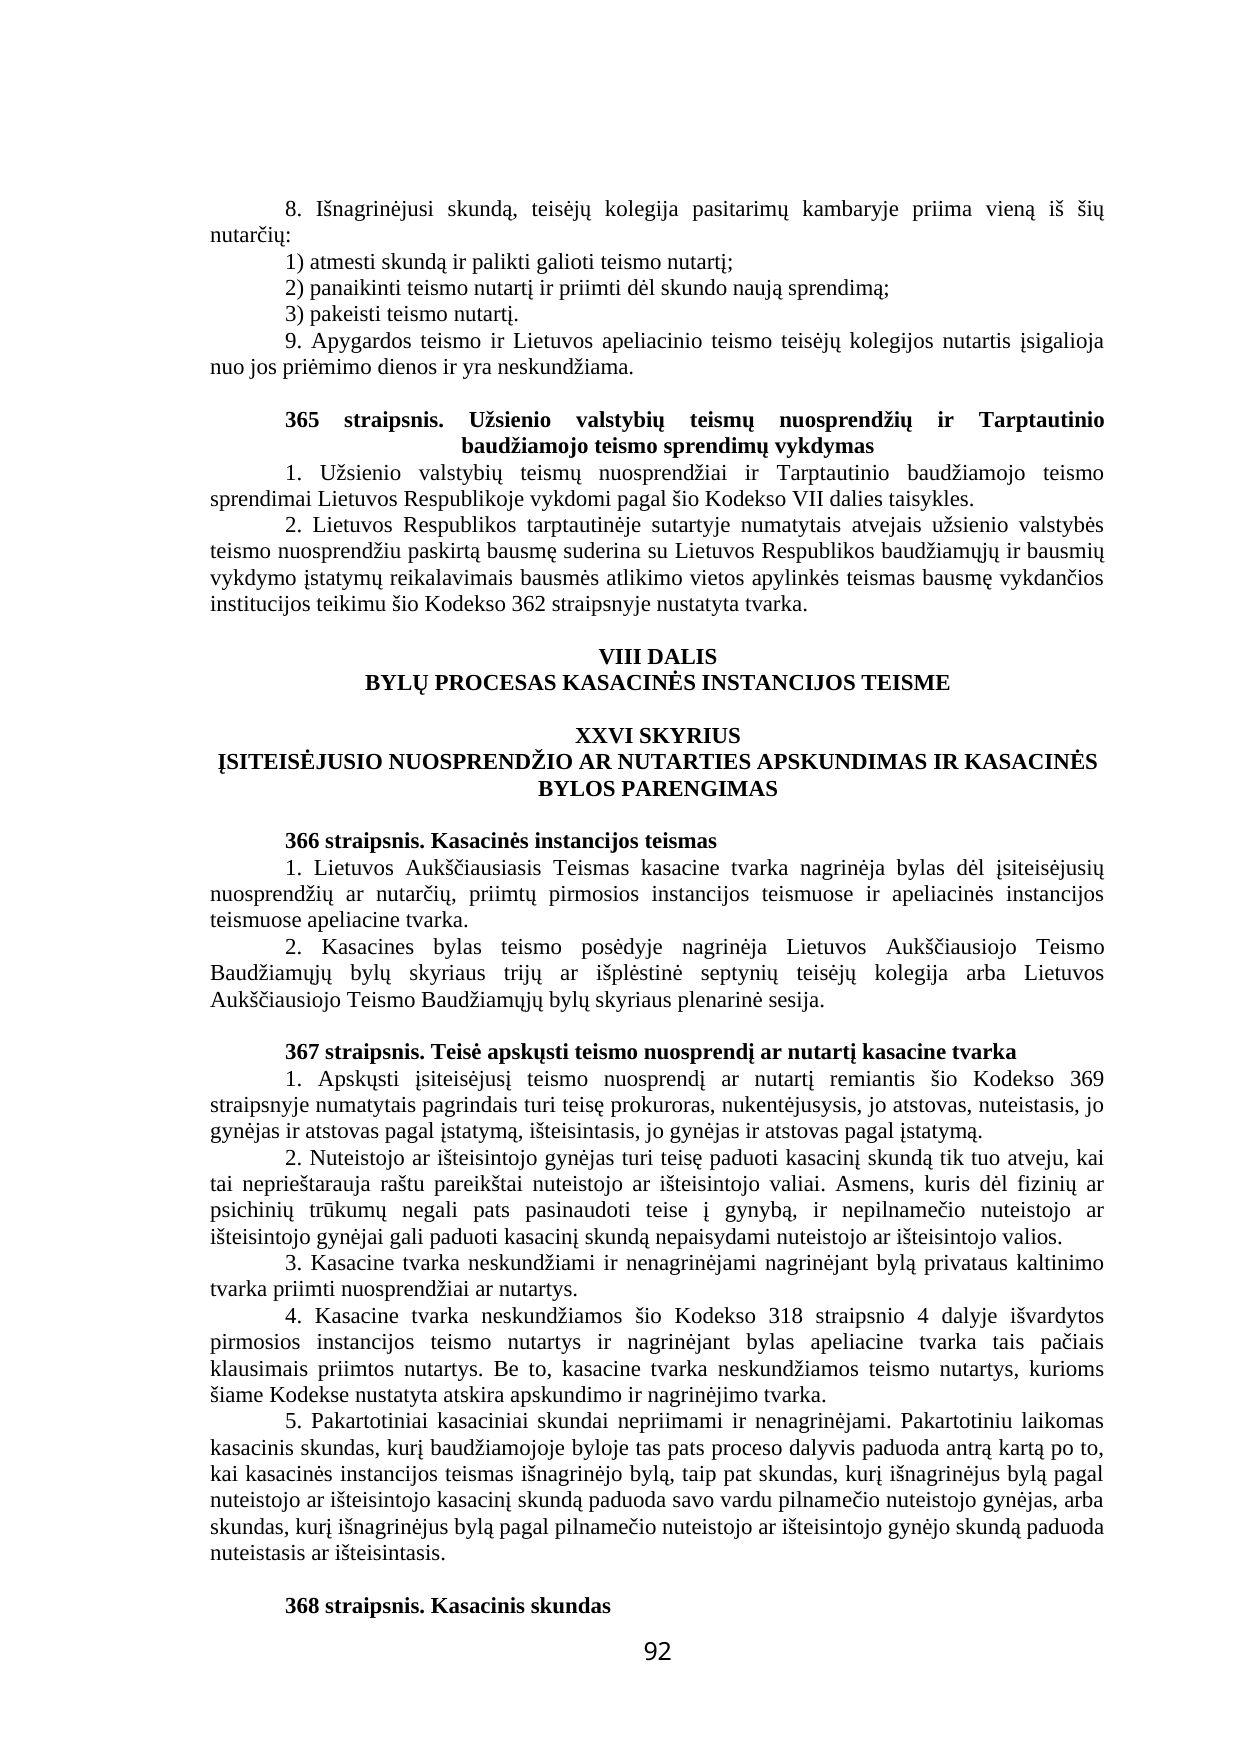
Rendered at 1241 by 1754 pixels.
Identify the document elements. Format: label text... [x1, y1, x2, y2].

text 2) panaikinti teismo nutartį ir priimti dėl skundo naują sprendimą; [210, 274, 1106, 300]
text 9. Apygardos teismo ir Lietuvos apeliacinio teismo teisėjų kolegijos nutartis įsigalioja nuo jos priėmimo dienos ir yra neskundžiama. [210, 327, 1106, 379]
text 2. Nuteistojo ar išteisintojo gynėjas turi teisę paduoti kasacinį skundą tik tuo atveju, kai tai neprieštarauja raštu pareikštai nuteistojo ar išteisintojo valiai. Asmens, kuris dėl fizinių ar psichinių trūkumų negali pats pasinaudoti teise į gynybą, ir nepilnamečio nuteistojo ar išteisintojo gynėjai gali paduoti kasacinį skundą nepaisydami nuteistojo ar išteisintojo valios. [210, 1144, 1106, 1249]
text 1. Apskųsti įsiteisėjusį teismo nuosprendį ar nutartį remiantis šio Kodekso 369 straipsnyje numatytais pagrindais turi teisę prokuroras, nukentėjusysis, jo atstovas, nuteistasis, jo gynėjas ir atstovas pagal įstatymą, išteisintasis, jo gynėjas ir atstovas pagal įstatymą. [210, 1065, 1106, 1144]
text 367 straipsnis. Teisė apskųsti teismo nuosprendį ar nutartį kasacine tvarka [210, 1038, 1106, 1065]
text 365 straipsnis. Užsienio valstybių teismų nuosprendžių ir Tarptautinio baudžiamojo teismo sprendimų vykdymas [285, 406, 1106, 458]
subtitle XXVI skyrius [210, 722, 1106, 748]
text 5. Pakartotiniai kasaciniai skundai nepriimami ir nenagrinėjami. Pakartotiniu laikomas kasacinis skundas, kurį baudžiamojoje byloje tas pats proceso dalyvis paduoda antrą kartą po to, kai kasacinės instancijos teismas išnagrinėjo bylą, taip pat skundas, kurį išnagrinėjus bylą pagal nuteistojo ar išteisintojo kasacinį skundą paduoda savo vardu pilnamečio nuteistojo gynėjas, arba skundas, kurį išnagrinėjus bylą pagal pilnamečio nuteistojo ar išteisintojo gynėjo skundą paduoda nuteistasis ar išteisintasis. [210, 1407, 1106, 1565]
text 3. Kasacine tvarka neskundžiami ir nenagrinėjami nagrinėjant bylą privataus kaltinimo tvarka priimti nuosprendžiai ar nutartys. [210, 1249, 1106, 1302]
text 8. Išnagrinėjusi skundą, teisėjų kolegija pasitarimų kambaryje priima vieną iš šių nutarčių: [210, 195, 1106, 248]
text 4. Kasacine tvarka neskundžiamos šio Kodekso 318 straipsnio 4 dalyje išvardytos pirmosios instancijos teismo nutartys ir nagrinėjant bylas apeliacine tvarka tais pačiais klausimais priimtos nutartys. Be to, kasacine tvarka neskundžiamos teismo nutartys, kurioms šiame Kodekse nustatyta atskira apskundimo ir nagrinėjimo tvarka. [210, 1302, 1106, 1407]
text 368 straipsnis. Kasacinis skundas [210, 1592, 1106, 1618]
text 366 straipsnis. Kasacinės instancijos teismas [210, 827, 1106, 854]
text 1. Lietuvos Aukščiausiasis Teismas kasacine tvarka nagrinėja bylas dėl įsiteisėjusių nuosprendžių ar nutarčių, priimtų pirmosios instancijos teismuose ir apeliacinės instancijos teismuose apeliacine tvarka. [210, 854, 1106, 933]
text Įsiteisėjusio nuosprendžio ar nutarties apskundimas ir kasacinės bylos parengimas [210, 748, 1106, 801]
text 2. Kasacines bylas teismo posėdyje nagrinėja Lietuvos Aukščiausiojo Teismo Baudžiamųjų bylų skyriaus trijų ar išplėstinė septynių teisėjų kolegija arba Lietuvos Aukščiausiojo Teismo Baudžiamųjų bylų skyriaus plenarinė sesija. [210, 933, 1106, 1012]
text 1) atmesti skundą ir palikti galioti teismo nutartį; [210, 248, 1106, 274]
text 2. Lietuvos Respublikos tarptautinėje sutartyje numatytais atvejais užsienio valstybės teismo nuosprendžiu paskirtą bausmę suderina su Lietuvos Respublikos baudžiamųjų ir bausmių vykdymo įstatymų reikalavimais bausmės atlikimo vietos apylinkės teismas bausmę vykdančios institucijos teikimu šio Kodekso 362 straipsnyje nustatyta tvarka. [210, 511, 1106, 617]
subtitle VIII dalis [210, 643, 1106, 669]
text Bylų procesas kasacinės instancijos teisme [210, 669, 1106, 696]
text 3) pakeisti teismo nutartį. [210, 300, 1106, 327]
text 1. Užsienio valstybių teismų nuosprendžiai ir Tarptautinio baudžiamojo teismo sprendimai Lietuvos Respublikoje vykdomi pagal šio Kodekso VII dalies taisykles. [210, 458, 1106, 511]
